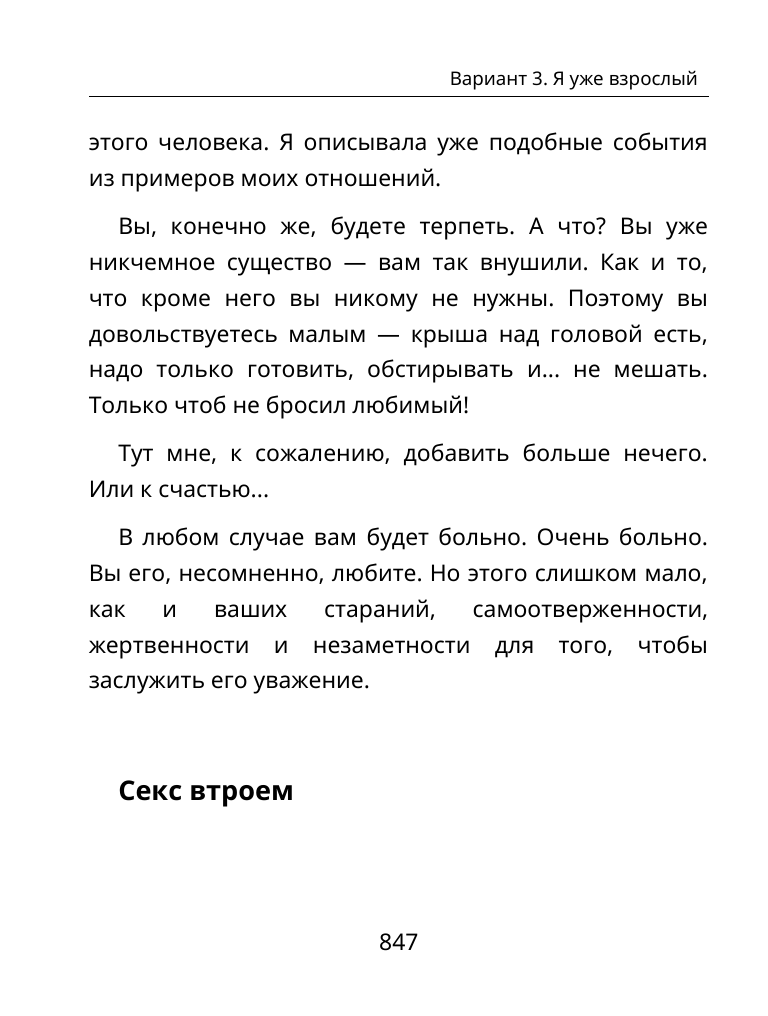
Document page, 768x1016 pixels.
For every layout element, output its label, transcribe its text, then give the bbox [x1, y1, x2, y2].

text этого человека. Я описывала уже подобные события из примеров моих отношений. [88, 126, 709, 193]
text В любом случае вам будет больно. Очень больно. Вы его, несомненно, любите. Но этого слишком мало, как и ваших стараний, самоотверженности, жертвенности и незаметности для того, чтобы заслужить его уважение. [88, 521, 709, 696]
text Тут мне, к сожалению, добавить больше нечего. Или к счастью... [88, 437, 709, 504]
subtitle Секс втроем [88, 771, 709, 808]
text Вы, конечно же, будете терпеть. А что? Вы уже никчемное существо — вам так внушили. Как и то, что кроме него вы никому не нужны. Поэтому вы довольствуетесь малым — крыша над головой есть, надо только готовить, обстирывать и... не мешать. Только чтоб не бросил любимый! [88, 210, 709, 421]
